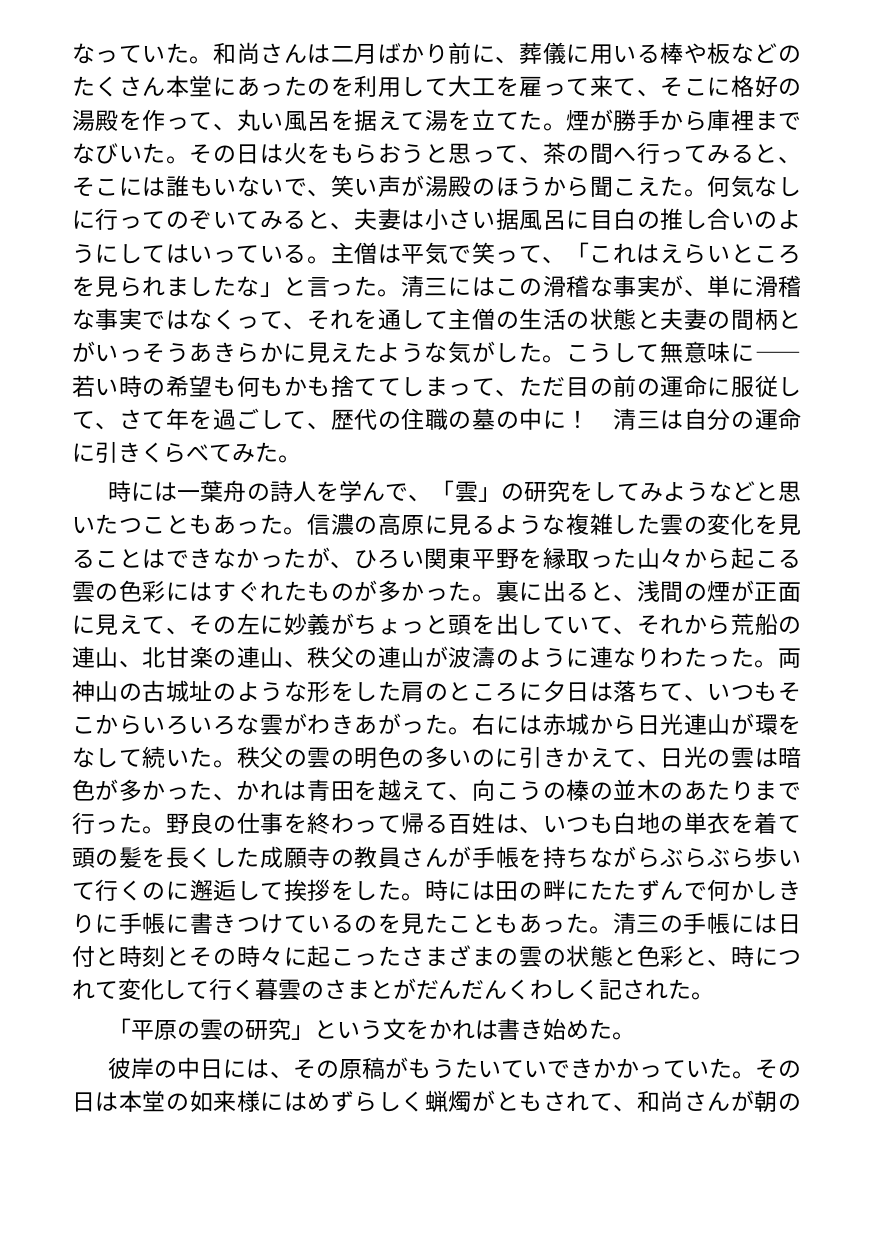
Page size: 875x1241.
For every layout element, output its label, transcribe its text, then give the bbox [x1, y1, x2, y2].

text 「平原の雲の研究」という文をかれは書き始めた。 [72, 1012, 802, 1045]
text 彼岸の中日には、その原稿がもうたいていできかかっていた。その日は本堂の如来様にはめずらしく蝋燭がともされて、和尚さんが朝の [72, 1051, 802, 1117]
text 時には一葉舟の詩人を学んで、「雲」の研究をしてみようなどと思いたつこともあった。信濃の高原に見るような複雑した雲の変化を見ることはできなかったが、ひろい関東平野を縁取った山々から起こる雲の色彩にはすぐれたものが多かった。裏に出ると、浅間の煙が正面に見えて、その左に妙義がちょっと頭を出していて、それから荒船の連山、北甘楽の連山、秩父の連山が波濤のように連なりわたった。両神山の古城址のような形をした肩のところに夕日は落ちて、いつもそこからいろいろな雲がわきあがった。右には赤城から日光連山が環をなして続いた。秩父の雲の明色の多いのに引きかえて、日光の雲は暗色が多かった、かれは青田を越えて、向こうの榛の並木のあたりまで行った。野良の仕事を終わって帰る百姓は、いつも白地の単衣を着て頭の髪を長くした成願寺の教員さんが手帳を持ちながらぶらぶら歩いて行くのに邂逅して挨拶をした。時には田の畔にたたずんで何かしきりに手帳に書きつけているのを見たこともあった。清三の手帳には日付と時刻とその時々に起こったさまざまの雲の状態と色彩と、時につれて変化して行く暮雲のさまとがだんだんくわしく記された。 [72, 474, 802, 1006]
text なっていた。和尚さんは二月ばかり前に、葬儀に用いる棒や板などのたくさん本堂にあったのを利用して大工を雇って来て、そこに格好の湯殿を作って、丸い風呂を据えて湯を立てた。煙が勝手から庫裡までなびいた。その日は火をもらおうと思って、茶の間へ行ってみると、そこには誰もいないで、笑い声が湯殿のほうから聞こえた。何気なしに行ってのぞいてみると、夫妻は小さい据風呂に目白の推し合いのようにしてはいっている。主僧は平気で笑って、「これはえらいところを見られましたな」と言った。清三にはこの滑稽な事実が、単に滑稽な事実ではなくって、それを通して主僧の生活の状態と夫妻の間柄とがいっそうあきらかに見えたような気がした。こうして無意味に――若い時の希望も何もかも捨ててしまって、ただ目の前の運命に服従して、さて年を過ごして、歴代の住職の墓の中に！ 清三は自分の運命に引きくらべてみた。 [72, 36, 802, 468]
